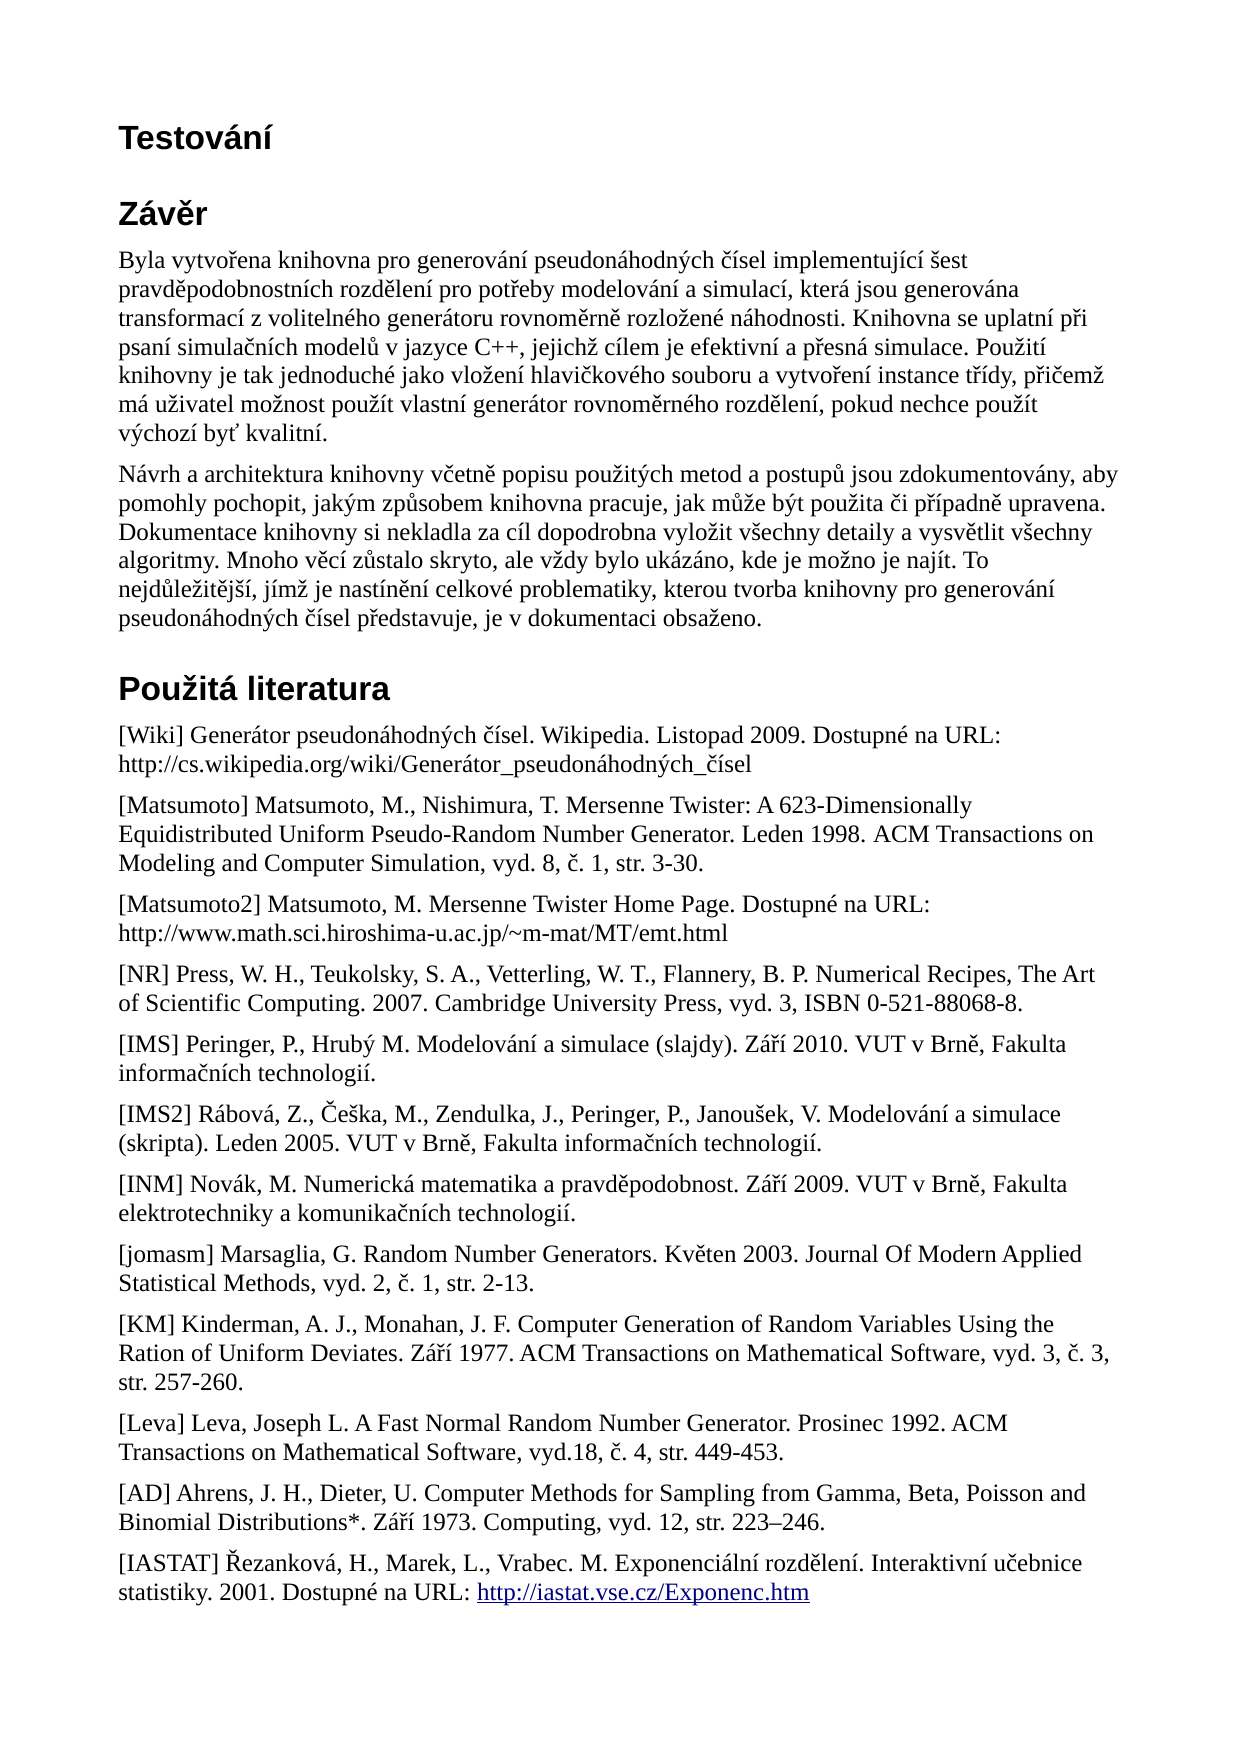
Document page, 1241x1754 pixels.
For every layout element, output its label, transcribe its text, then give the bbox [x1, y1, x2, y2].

text [Wiki] Generátor pseudonáhodných čísel. Wikipedia. Listopad 2009. Dostupné na URL: http://cs.wikipedia.org/wiki/Generátor_pseudonáhodných_čísel [118, 720, 1122, 778]
text Návrh a architektura knihovny včetně popisu použitých metod a postupů jsou zdokumentovány, aby pomohly pochopit, jakým způsobem knihovna pracuje, jak může být použita či případně upravena. Dokumentace knihovny si nekladla za cíl dopodrobna vyložit všechny detaily a vysvětlit všechny algoritmy. Mnoho věcí zůstalo skryto, ale vždy bylo ukázáno, kde je možno je najít. To nejdůležitější, jímž je nastínění celkové problematiky, kterou tvorba knihovny pro generování pseudonáhodných čísel představuje, je v dokumentaci obsaženo. [118, 459, 1122, 632]
text [KM] Kinderman, A. J., Monahan, J. F. Computer Generation of Random Variables Using the Ration of Uniform Deviates. Září 1977. ACM Transactions on Mathematical Software, vyd. 3, č. 3, str. 257-260. [118, 1309, 1122, 1395]
text [IASTAT] Řezanková, H., Marek, L., Vrabec. M. Exponenciální rozdělení. Interaktivní učebnice statistiky. 2001. Dostupné na URL: http://iastat.vse.cz/Exponenc.htm [118, 1548, 1122, 1605]
subtitle Použitá literatura [118, 669, 1122, 708]
text [Matsumoto] Matsumoto, M., Nishimura, T. Mersenne Twister: A 623-Dimensionally Equidistributed Uniform Pseudo-Random Number Generator. Leden 1998. ACM Transactions on Modeling and Computer Simulation, vyd. 8, č. 1, str. 3-30. [118, 790, 1122, 877]
subtitle Testování [118, 118, 1122, 157]
text [Matsumoto2] Matsumoto, M. Mersenne Twister Home Page. Dostupné na URL: http://www.math.sci.hiroshima-u.ac.jp/~m-mat/MT/emt.html [118, 889, 1122, 947]
text [INM] Novák, M. Numerická matematika a pravděpodobnost. Září 2009. VUT v Brně, Fakulta elektrotechniky a komunikačních technologií. [118, 1169, 1122, 1227]
text [jomasm] Marsaglia, G. Random Number Generators. Květen 2003. Journal Of Modern Applied Statistical Methods, vyd. 2, č. 1, str. 2-13. [118, 1239, 1122, 1297]
subtitle Závěr [118, 194, 1122, 233]
text [IMS2] Rábová, Z., Češka, M., Zendulka, J., Peringer, P., Janoušek, V. Modelování a simulace (skripta). Leden 2005. VUT v Brně, Fakulta informačních technologií. [118, 1099, 1122, 1157]
text Byla vytvořena knihovna pro generování pseudonáhodných čísel implementující šest pravděpodobnostních rozdělení pro potřeby modelování a simulací, která jsou generována transformací z volitelného generátoru rovnoměrně rozložené náhodnosti. Knihovna se uplatní při psaní simulačních modelů v jazyce C++, jejichž cílem je efektivní a přesná simulace. Použití knihovny je tak jednoduché jako vložení hlavičkového souboru a vytvoření instance třídy, přičemž má uživatel možnost použít vlastní generátor rovnoměrného rozdělení, pokud nechce použít výchozí byť kvalitní. [118, 245, 1122, 447]
text [NR] Press, W. H., Teukolsky, S. A., Vetterling, W. T., Flannery, B. P. Numerical Recipes, The Art of Scientific Computing. 2007. Cambridge University Press, vyd. 3, ISBN 0-521-88068-8. [118, 959, 1122, 1017]
text [Leva] Leva, Joseph L. A Fast Normal Random Number Generator. Prosinec 1992. ACM Transactions on Mathematical Software, vyd.18, č. 4, str. 449-453. [118, 1408, 1122, 1465]
text [AD] Ahrens, J. H., Dieter, U. Computer Methods for Sampling from Gamma, Beta, Poisson and Binomial Distributions*. Září 1973. Computing, vyd. 12, str. 223–246. [118, 1478, 1122, 1535]
text [IMS] Peringer, P., Hrubý M. Modelování a simulace (slajdy). Září 2010. VUT v Brně, Fakulta informačních technologií. [118, 1029, 1122, 1087]
